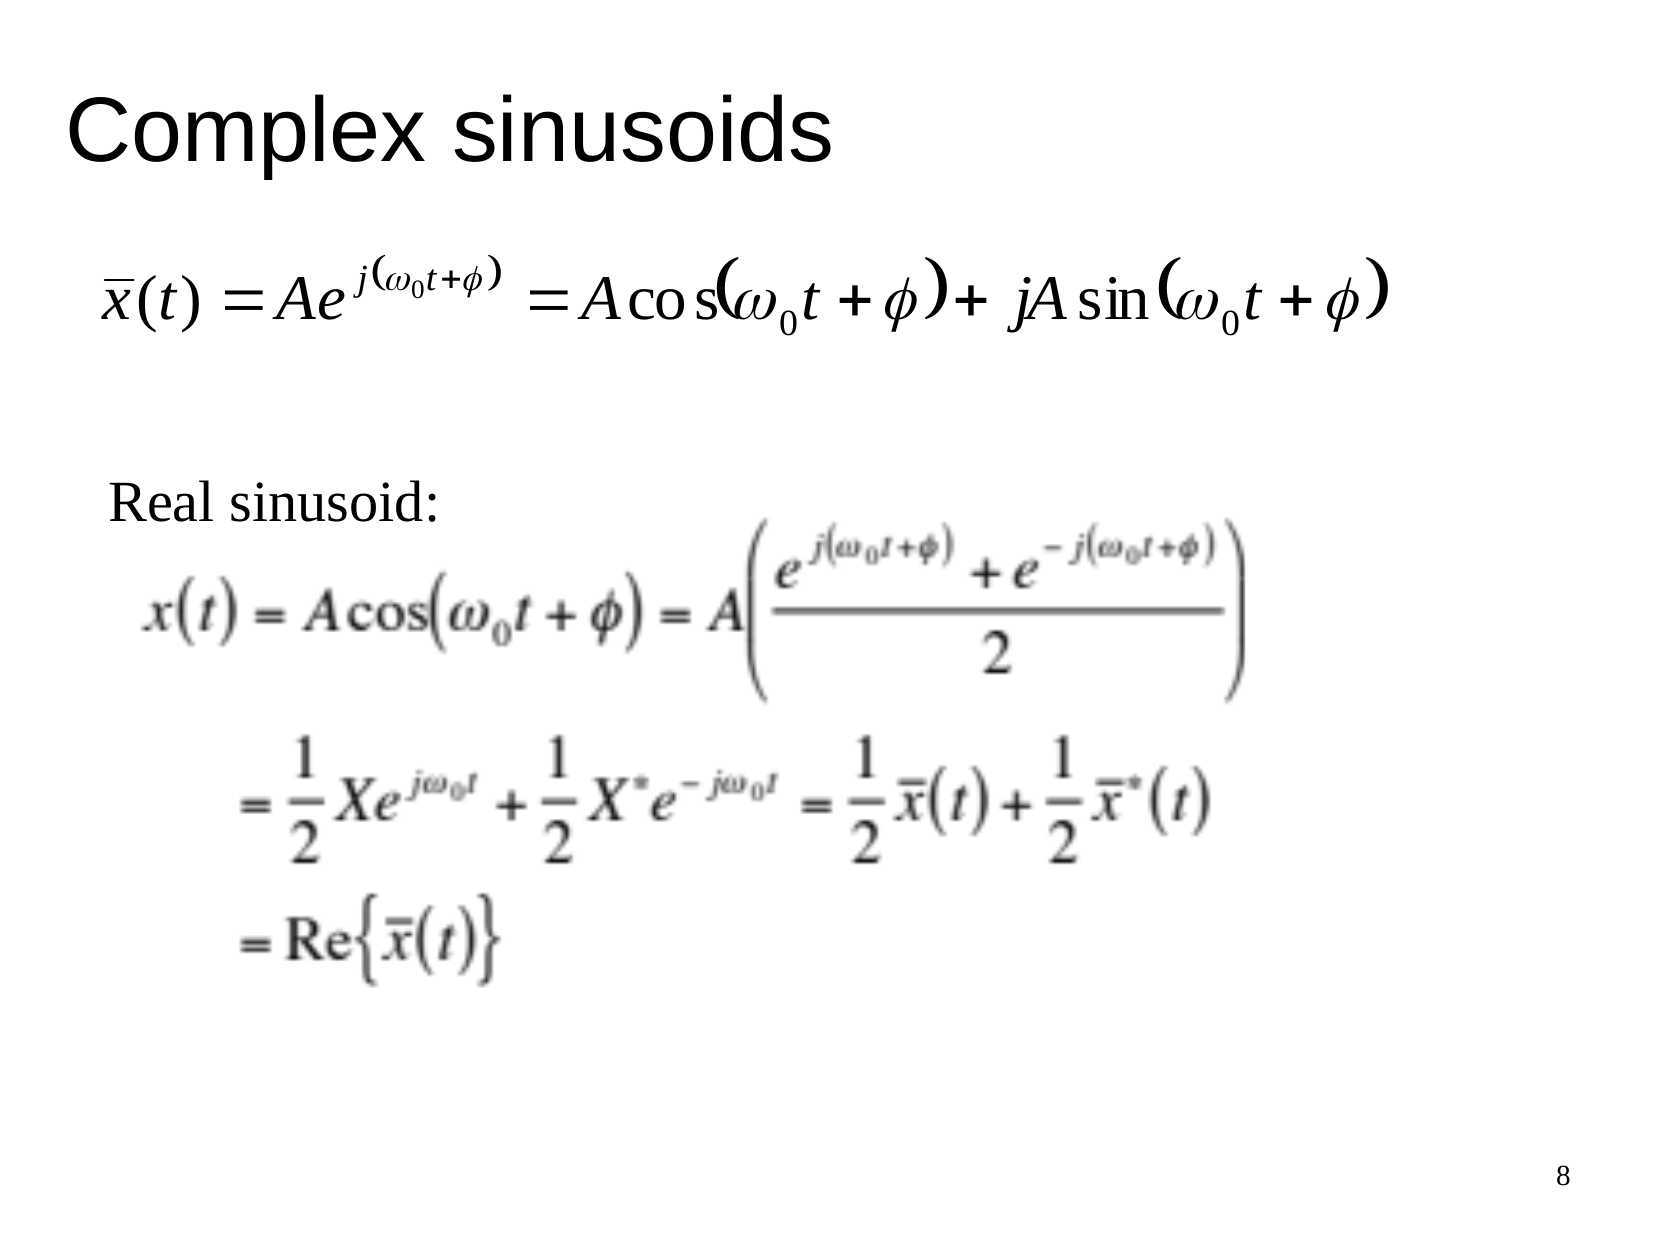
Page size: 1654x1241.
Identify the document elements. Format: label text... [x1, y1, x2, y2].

title Complex sinusoids [65, 25, 1554, 233]
picture [90, 250, 1390, 351]
text_box Real sinusoid: [93, 451, 456, 542]
picture [135, 512, 1246, 988]
